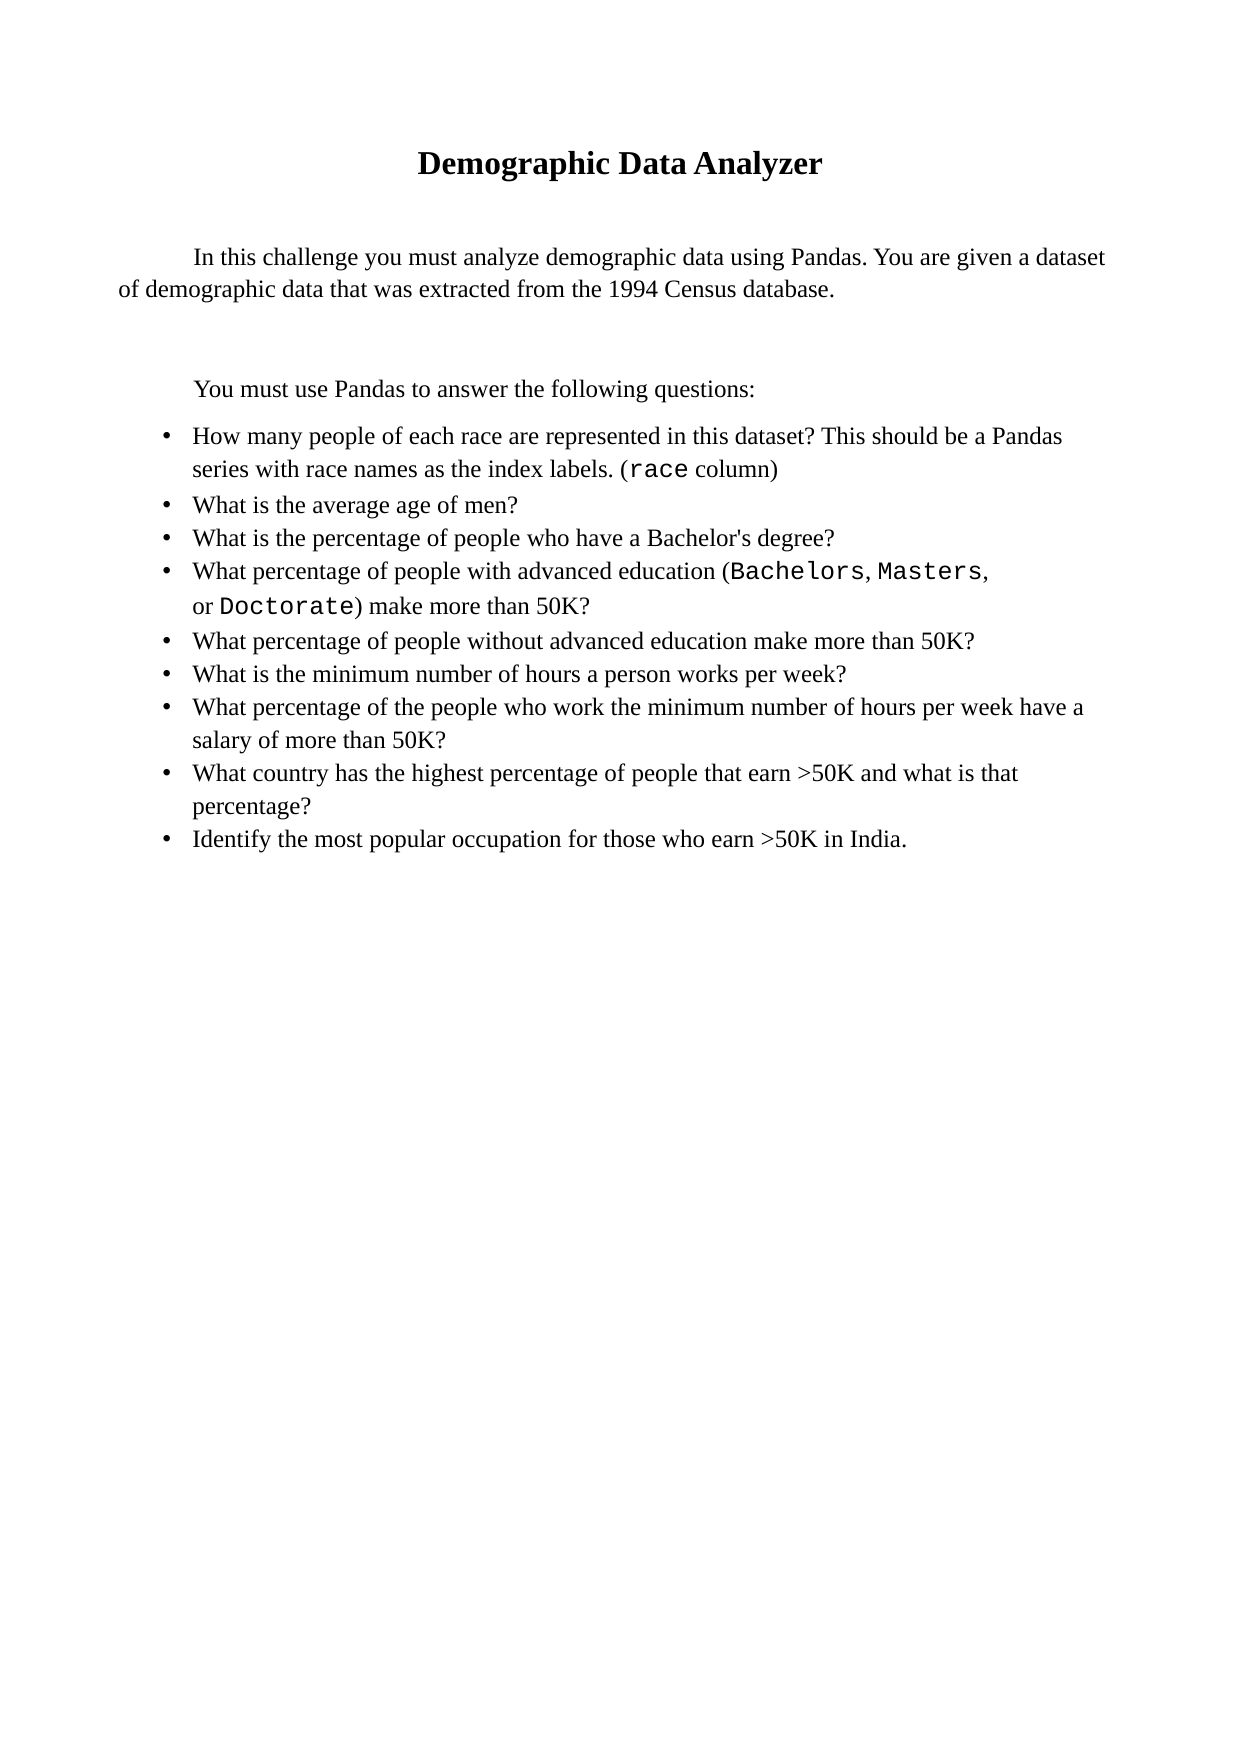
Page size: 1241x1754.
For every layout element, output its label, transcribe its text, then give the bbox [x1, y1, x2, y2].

list What is the minimum number of hours a person works per week? [162, 659, 1122, 688]
list Identify the most popular occupation for those who earn >50K in India. [162, 824, 1122, 853]
text You must use Pandas to answer the following questions: [118, 374, 1122, 402]
list What is the percentage of people who have a Bachelor's degree? [162, 523, 1122, 551]
list How many people of each race are represented in this dataset? This should be a Pandas series with race names as the index labels. (race column) [162, 421, 1122, 485]
list What percentage of the people who work the minimum number of hours per week have a salary of more than 50K? [162, 692, 1122, 754]
list What is the average age of men? [162, 490, 1122, 518]
list What country has the highest percentage of people that earn >50K and what is that percentage? [162, 758, 1122, 820]
list What percentage of people with advanced education (Bachelors, Masters, or Doctorate) make more than 50K? [162, 556, 1122, 622]
list What percentage of people without advanced education make more than 50K? [162, 626, 1122, 655]
subtitle Demographic Data Analyzer [118, 143, 1122, 181]
text In this challenge you must analyze demographic data using Pandas. You are given a dataset of demographic data that was extracted from the 1994 Census database. [118, 242, 1122, 303]
